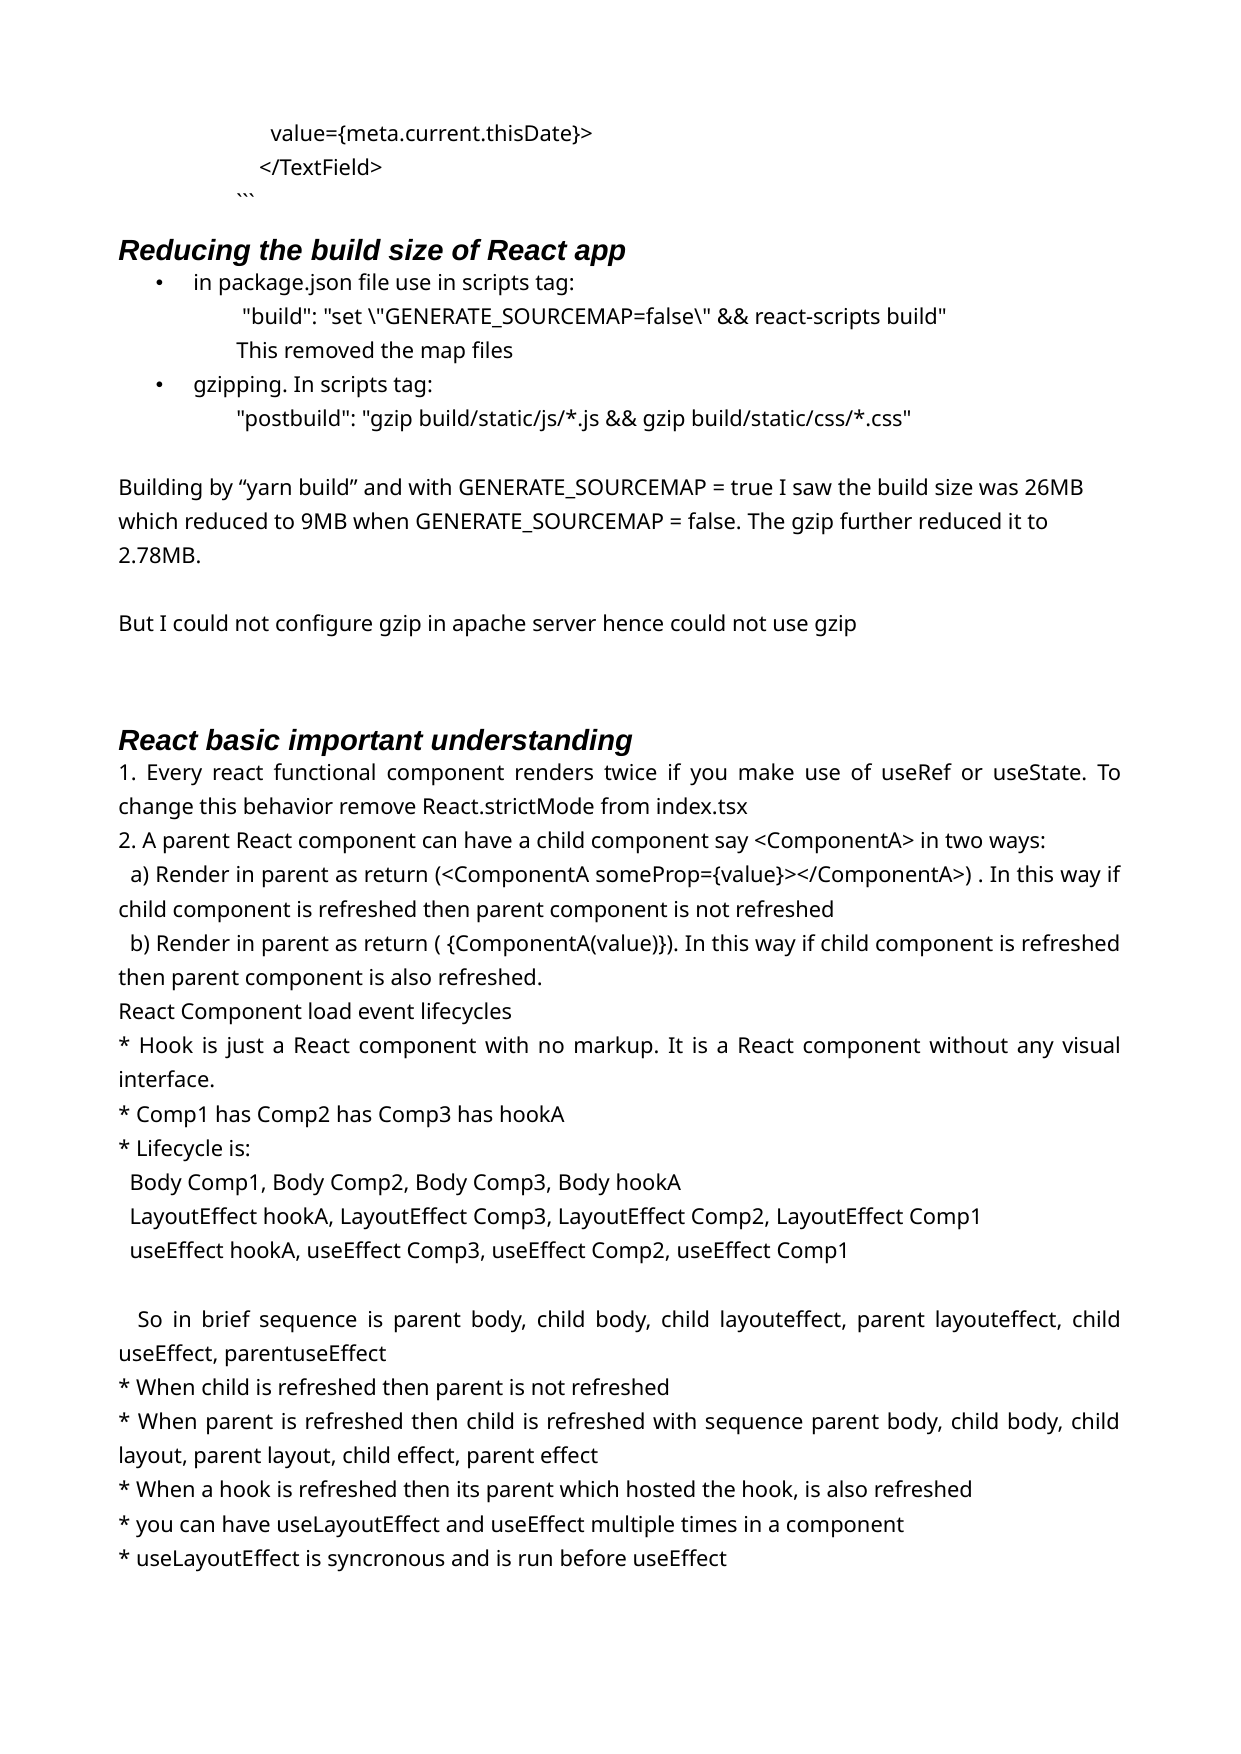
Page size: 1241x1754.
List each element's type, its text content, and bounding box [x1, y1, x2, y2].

text This removed the map files [236, 335, 1122, 365]
text "postbuild": "gzip build/static/js/*.js && gzip build/static/css/*.css" [236, 403, 1122, 433]
text Building by “yarn build” and with GENERATE_SOURCEMAP = true I saw the build size was 26MB which reduced to 9MB when GENERATE_SOURCEMAP = false. The gzip further reduced it to 2.78MB. [118, 472, 1122, 570]
text * Lifecycle is: [118, 1133, 1122, 1162]
list in package.json file use in scripts tag: [156, 267, 1122, 296]
text 1. Every react functional component renders twice if you make use of useRef or useState. To change this behavior remove React.strictMode from index.tsx [118, 757, 1122, 821]
text But I could not configure gzip in apache server hence could not use gzip [118, 608, 1122, 638]
text * When a hook is refreshed then its parent which hosted the hook, is also refreshed [118, 1474, 1122, 1504]
subtitle React basic important understanding [118, 723, 1122, 757]
text * When child is refreshed then parent is not refreshed [118, 1372, 1122, 1402]
text useEffect hookA, useEffect Comp3, useEffect Comp2, useEffect Comp1 [118, 1235, 1122, 1265]
text Body Comp1, Body Comp2, Body Comp3, Body hookA [118, 1167, 1122, 1197]
text * When parent is refreshed then child is refreshed with sequence parent body, child body, child layout, parent layout, child effect, parent effect [118, 1406, 1122, 1470]
list gzipping. In scripts tag: [156, 369, 1122, 399]
text React Component load event lifecycles [118, 996, 1122, 1026]
text </TextField> [236, 152, 1122, 182]
text So in brief sequence is parent body, child body, child layouteffect, parent layouteffect, child useEffect, parentuseEffect [118, 1303, 1122, 1367]
text * Hook is just a React component with no markup. It is a React component without any visual interface. [118, 1030, 1122, 1094]
text * useLayoutEffect is syncronous and is run before useEffect [118, 1543, 1122, 1572]
text b) Render in parent as return ( {ComponentA(value)}). In this way if child component is refreshed then parent component is also refreshed. [118, 928, 1122, 992]
text 2. A parent React component can have a child component say <ComponentA> in two ways: [118, 825, 1122, 855]
subtitle Reducing the build size of React app [118, 233, 1122, 267]
text LayoutEffect hookA, LayoutEffect Comp3, LayoutEffect Comp2, LayoutEffect Comp1 [118, 1201, 1122, 1231]
text * you can have useLayoutEffect and useEffect multiple times in a component [118, 1508, 1122, 1538]
text "build": "set \"GENERATE_SOURCEMAP=false\" && react-scripts build" [236, 301, 1122, 331]
text value={meta.current.thisDate}> [236, 118, 1122, 148]
text * Comp1 has Comp2 has Comp3 has hookA [118, 1098, 1122, 1128]
text ``` [236, 186, 1122, 216]
text a) Render in parent as return (<ComponentA someProp={value}></ComponentA>) . In this way if child component is refreshed then parent component is not refreshed [118, 859, 1122, 923]
